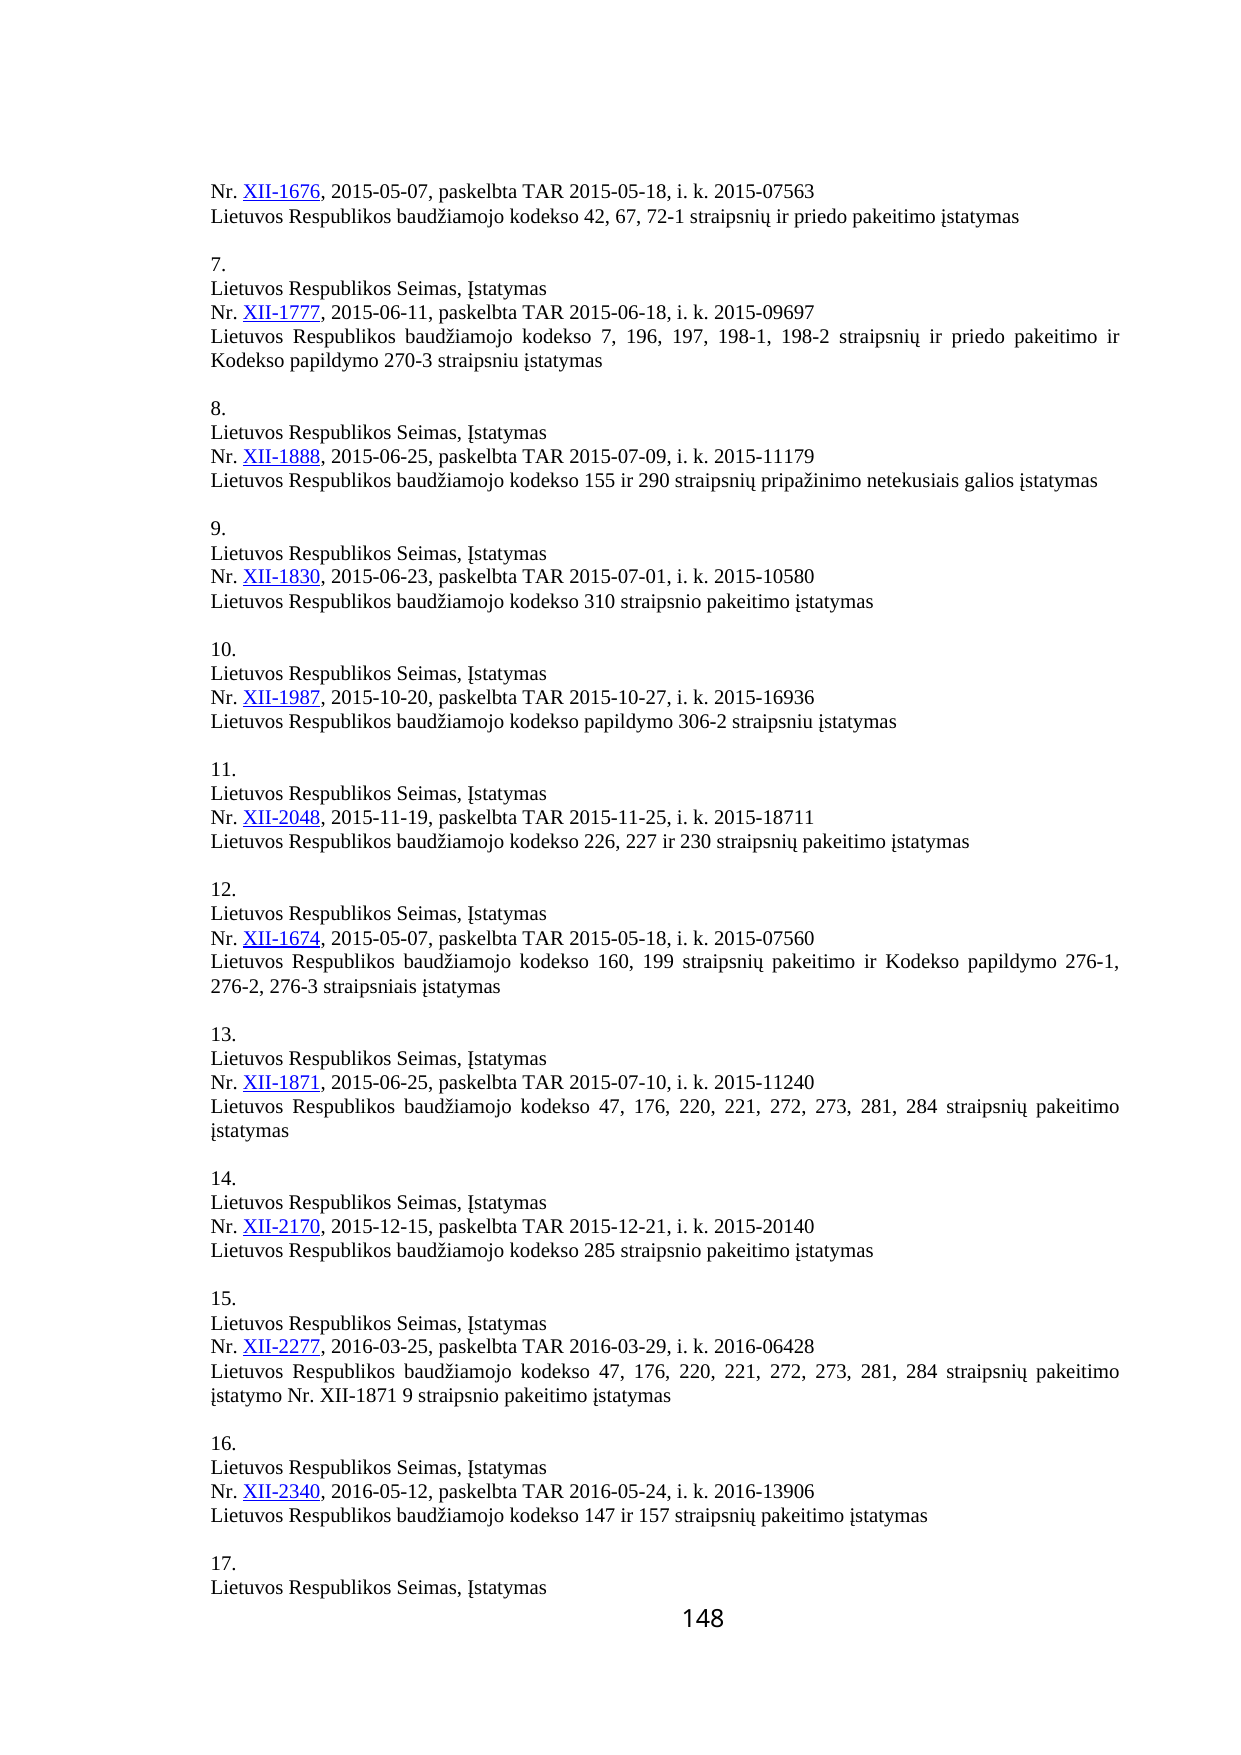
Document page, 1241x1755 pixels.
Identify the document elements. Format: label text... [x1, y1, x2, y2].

text 7. [210, 252, 1120, 276]
text Lietuvos Respublikos Seimas, Įstatymas [210, 1190, 1120, 1214]
text 14. [210, 1166, 1120, 1190]
text 17. [210, 1551, 1120, 1575]
text 8. [210, 396, 1120, 420]
text Lietuvos Respublikos Seimas, Įstatymas [210, 420, 1120, 444]
text 13. [210, 1022, 1120, 1046]
text Lietuvos Respublikos baudžiamojo kodekso 155 ir 290 straipsnių pripažinimo netekusiais galios įstatymas [210, 468, 1120, 492]
text 16. [210, 1431, 1120, 1455]
text 15. [210, 1286, 1120, 1310]
text Nr. XII-2170, 2015-12-15, paskelbta TAR 2015-12-21, i. k. 2015-20140 [210, 1214, 1120, 1238]
text Lietuvos Respublikos Seimas, Įstatymas [210, 1310, 1120, 1334]
text Lietuvos Respublikos Seimas, Įstatymas [210, 276, 1120, 300]
text Nr. XII-2048, 2015-11-19, paskelbta TAR 2015-11-25, i. k. 2015-18711 [210, 805, 1120, 829]
text Nr. XII-1888, 2015-06-25, paskelbta TAR 2015-07-09, i. k. 2015-11179 [210, 444, 1120, 468]
text Lietuvos Respublikos baudžiamojo kodekso 42, 67, 72-1 straipsnių ir priedo pakeitimo įstatymas [210, 203, 1120, 228]
text Nr. XII-1830, 2015-06-23, paskelbta TAR 2015-07-01, i. k. 2015-10580 [210, 564, 1120, 588]
text Lietuvos Respublikos baudžiamojo kodekso 7, 196, 197, 198-1, 198-2 straipsnių ir priedo pakeitimo ir Kodekso papildymo 270-3 straipsniu įstatymas [210, 324, 1120, 372]
text Lietuvos Respublikos baudžiamojo kodekso 47, 176, 220, 221, 272, 273, 281, 284 straipsnių pakeitimo įstatymas [210, 1094, 1120, 1142]
text Lietuvos Respublikos baudžiamojo kodekso 310 straipsnio pakeitimo įstatymas [210, 588, 1120, 613]
text 9. [210, 516, 1120, 540]
text Lietuvos Respublikos baudžiamojo kodekso 226, 227 ir 230 straipsnių pakeitimo įstatymas [210, 829, 1120, 853]
text Lietuvos Respublikos Seimas, Įstatymas [210, 661, 1120, 685]
text 10. [210, 637, 1120, 661]
text 11. [210, 757, 1120, 781]
text Lietuvos Respublikos baudžiamojo kodekso 285 straipsnio pakeitimo įstatymas [210, 1238, 1120, 1262]
text Nr. XII-1777, 2015-06-11, paskelbta TAR 2015-06-18, i. k. 2015-09697 [210, 300, 1120, 324]
text Nr. XII-1676, 2015-05-07, paskelbta TAR 2015-05-18, i. k. 2015-07563 [210, 179, 1120, 203]
text Lietuvos Respublikos baudžiamojo kodekso 160, 199 straipsnių pakeitimo ir Kodekso papildymo 276-1, 276-2, 276-3 straipsniais įstatymas [210, 949, 1120, 998]
text Lietuvos Respublikos baudžiamojo kodekso papildymo 306-2 straipsniu įstatymas [210, 709, 1120, 733]
text Lietuvos Respublikos Seimas, Įstatymas [210, 1575, 1120, 1599]
text Lietuvos Respublikos Seimas, Įstatymas [210, 901, 1120, 925]
text Lietuvos Respublikos Seimas, Įstatymas [210, 1455, 1120, 1479]
text Nr. XII-2277, 2016-03-25, paskelbta TAR 2016-03-29, i. k. 2016-06428 [210, 1334, 1120, 1358]
text Nr. XII-1674, 2015-05-07, paskelbta TAR 2015-05-18, i. k. 2015-07560 [210, 925, 1120, 949]
text Nr. XII-1871, 2015-06-25, paskelbta TAR 2015-07-10, i. k. 2015-11240 [210, 1070, 1120, 1094]
text Lietuvos Respublikos Seimas, Įstatymas [210, 1046, 1120, 1070]
text 12. [210, 877, 1120, 901]
text Lietuvos Respublikos baudžiamojo kodekso 147 ir 157 straipsnių pakeitimo įstatymas [210, 1503, 1120, 1527]
text Lietuvos Respublikos Seimas, Įstatymas [210, 781, 1120, 805]
text Lietuvos Respublikos baudžiamojo kodekso 47, 176, 220, 221, 272, 273, 281, 284 straipsnių pakeitimo įstatymo Nr. XII-1871 9 straipsnio pakeitimo įstatymas [210, 1358, 1120, 1407]
text Nr. XII-2340, 2016-05-12, paskelbta TAR 2016-05-24, i. k. 2016-13906 [210, 1479, 1120, 1503]
text Lietuvos Respublikos Seimas, Įstatymas [210, 540, 1120, 564]
text Nr. XII-1987, 2015-10-20, paskelbta TAR 2015-10-27, i. k. 2015-16936 [210, 685, 1120, 709]
